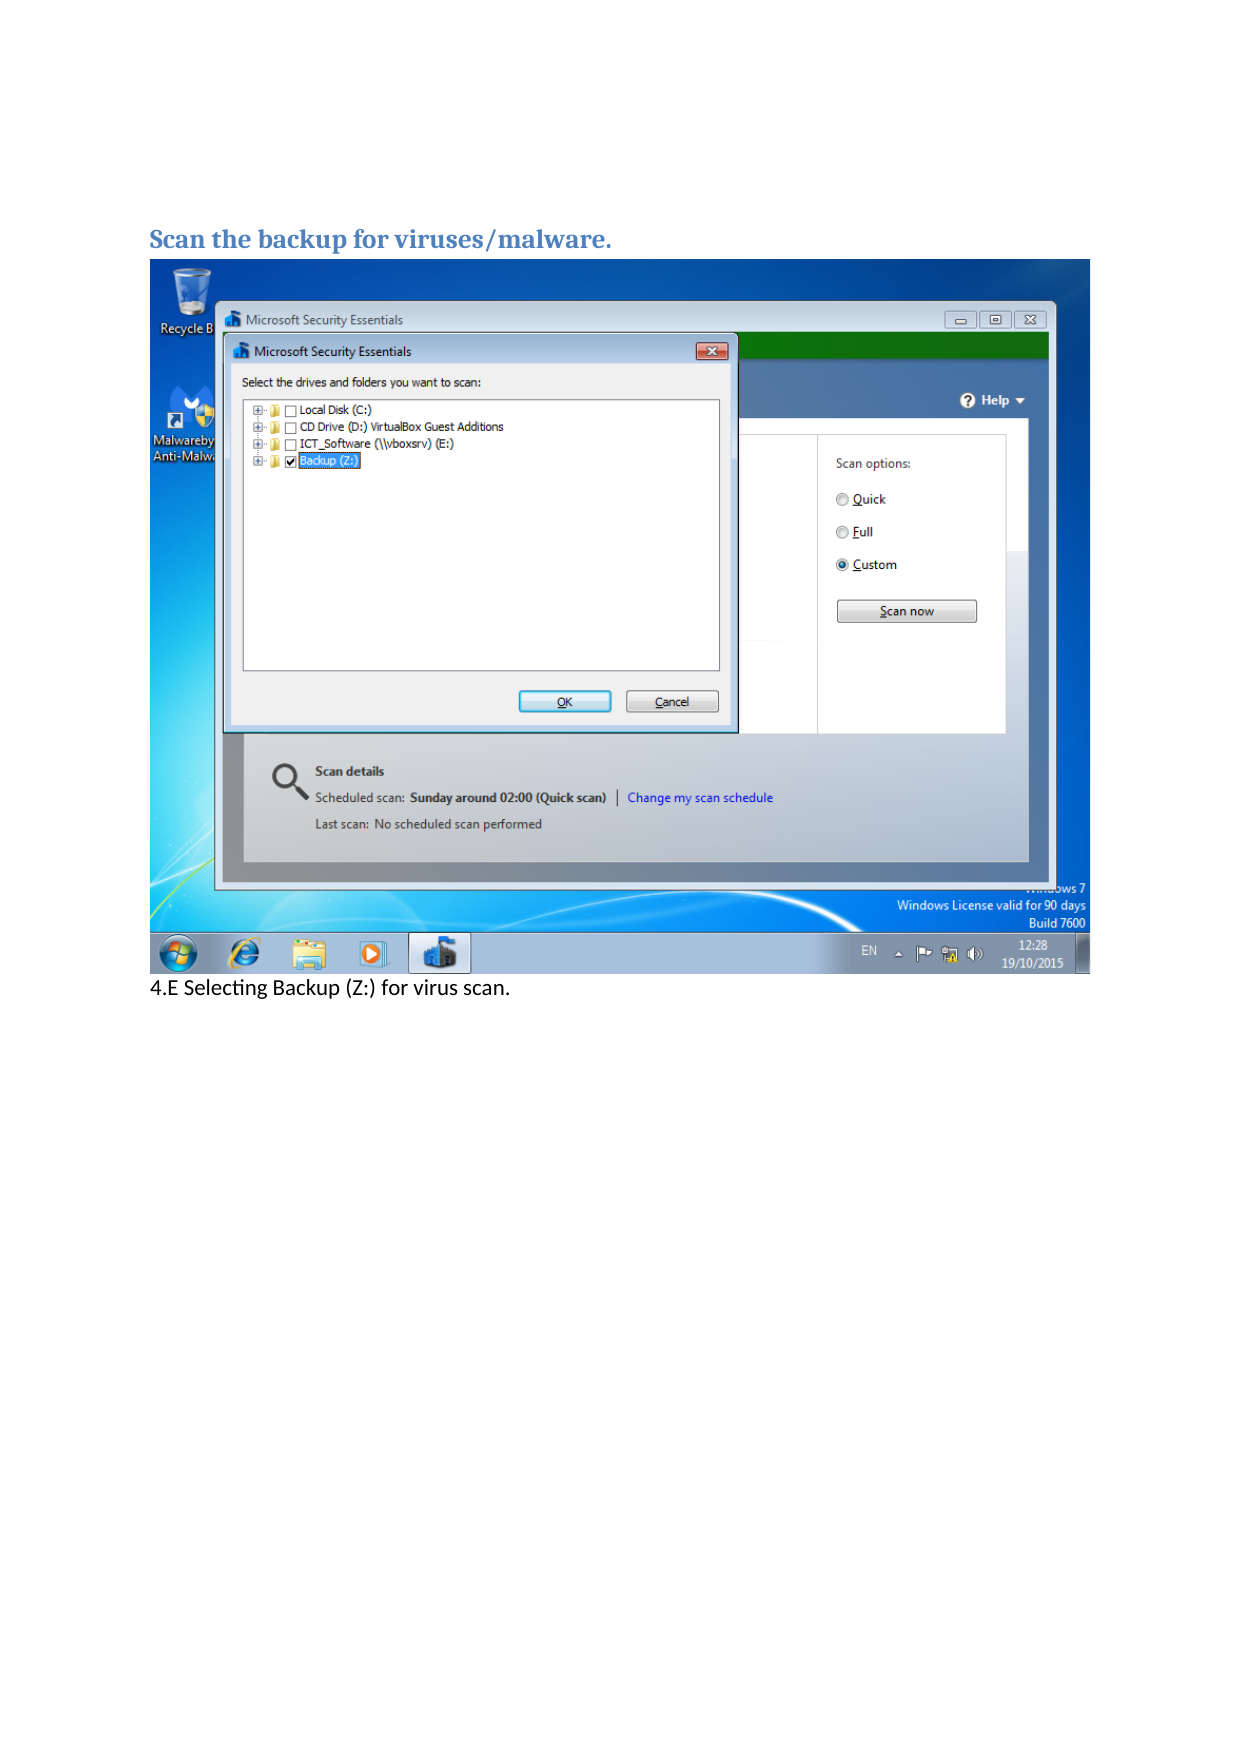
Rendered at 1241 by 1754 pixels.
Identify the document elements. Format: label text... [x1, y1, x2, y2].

text 4.E Selecting Backup (Z:) for virus scan. [150, 974, 1090, 1001]
subtitle Scan the backup for viruses/malware. [150, 224, 1090, 255]
